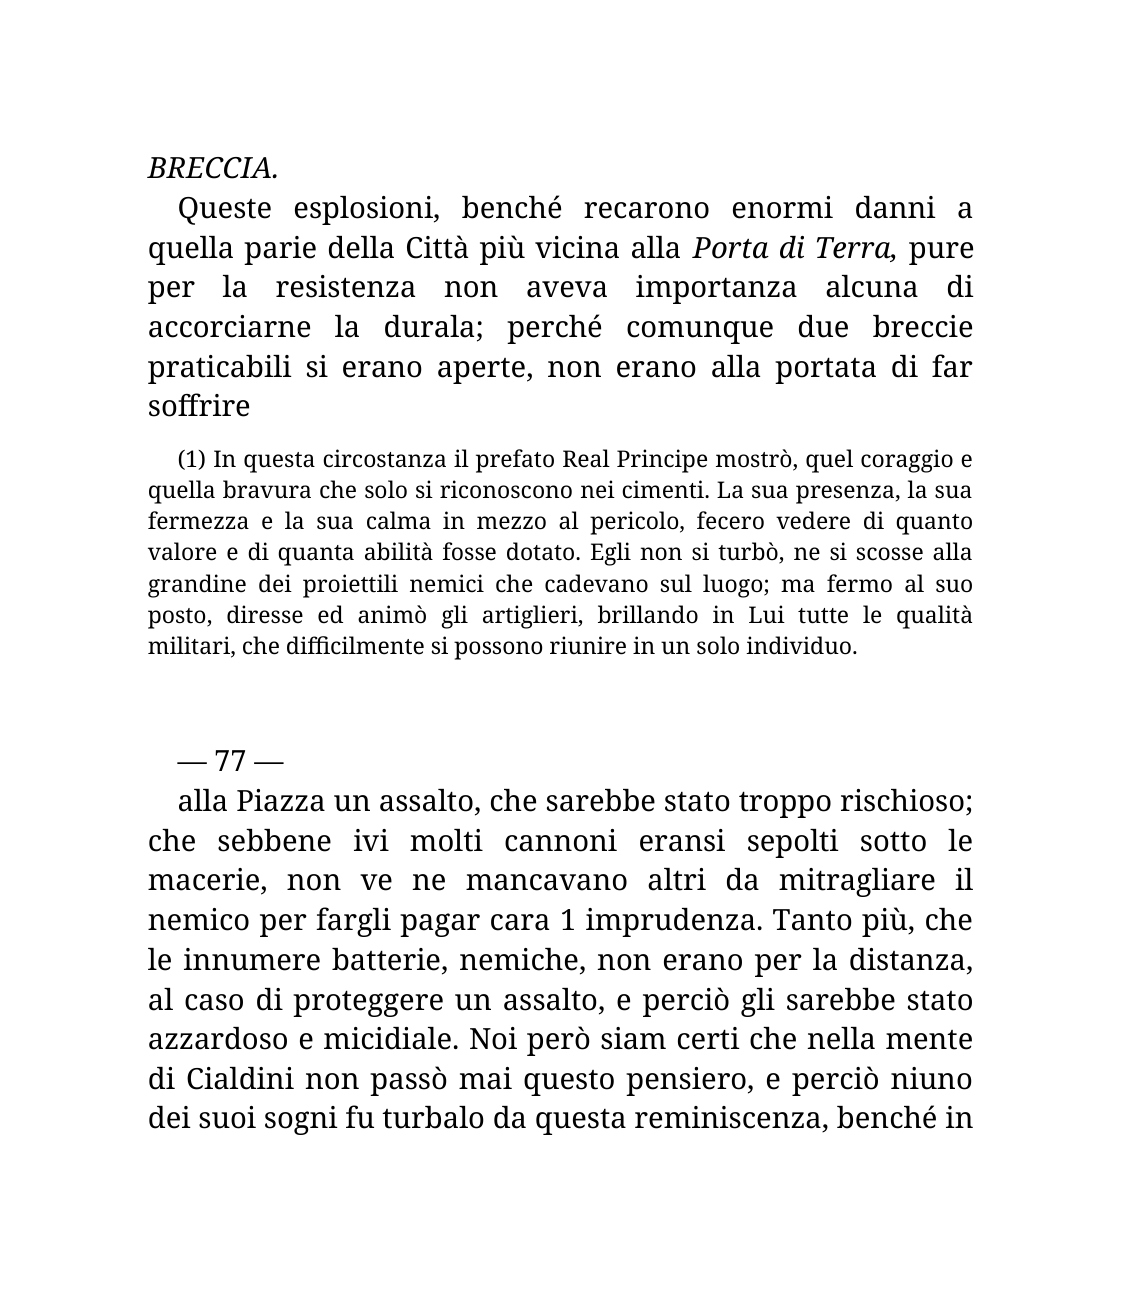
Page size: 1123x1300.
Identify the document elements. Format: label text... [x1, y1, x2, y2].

text BRECCIA. [148, 148, 974, 187]
text (1) In questa circostanza il prefato Real Principe mostrò, quel coraggio e quella bravura che solo si riconoscono nei cimenti. La sua presenza, la sua fermezza e la sua calma in mezzo al pericolo, fecero vedere di quanto valore e di quanta abilità fosse dotato. Egli non si turbò, ne si scosse alla grandine dei proiettili nemici che cadevano sul luogo; ma fermo al suo posto, diresse ed animò gli artiglieri, brillando in Lui tutte le qualità militari, che difficilmente si possono riunire in un solo individuo. [148, 442, 974, 661]
text — 77 — [148, 741, 974, 780]
text Queste esplosioni, benché recarono enormi danni a quella parie della Città più vicina alla Porta di Terra, pure per la resistenza non aveva importanza alcuna di accorciarne la durala; perché comunque due breccie praticabili si erano aperte, non erano alla portata di far soffrire [148, 187, 974, 425]
text alla Piazza un assalto, che sarebbe stato troppo rischioso; che sebbene ivi molti cannoni eransi sepolti sotto le macerie, non ve ne mancavano altri da mitragliare il nemico per fargli pagar cara 1 imprudenza. Tanto più, che le innumere batterie, nemiche, non erano per la distanza, al caso di proteggere un assalto, e perciò gli sarebbe stato azzardoso e micidiale. Noi però siam certi che nella mente di Cialdini non passò mai questo pensiero, e perciò niuno dei suoi sogni fu turbalo da questa reminiscenza, benché in [148, 780, 974, 1137]
